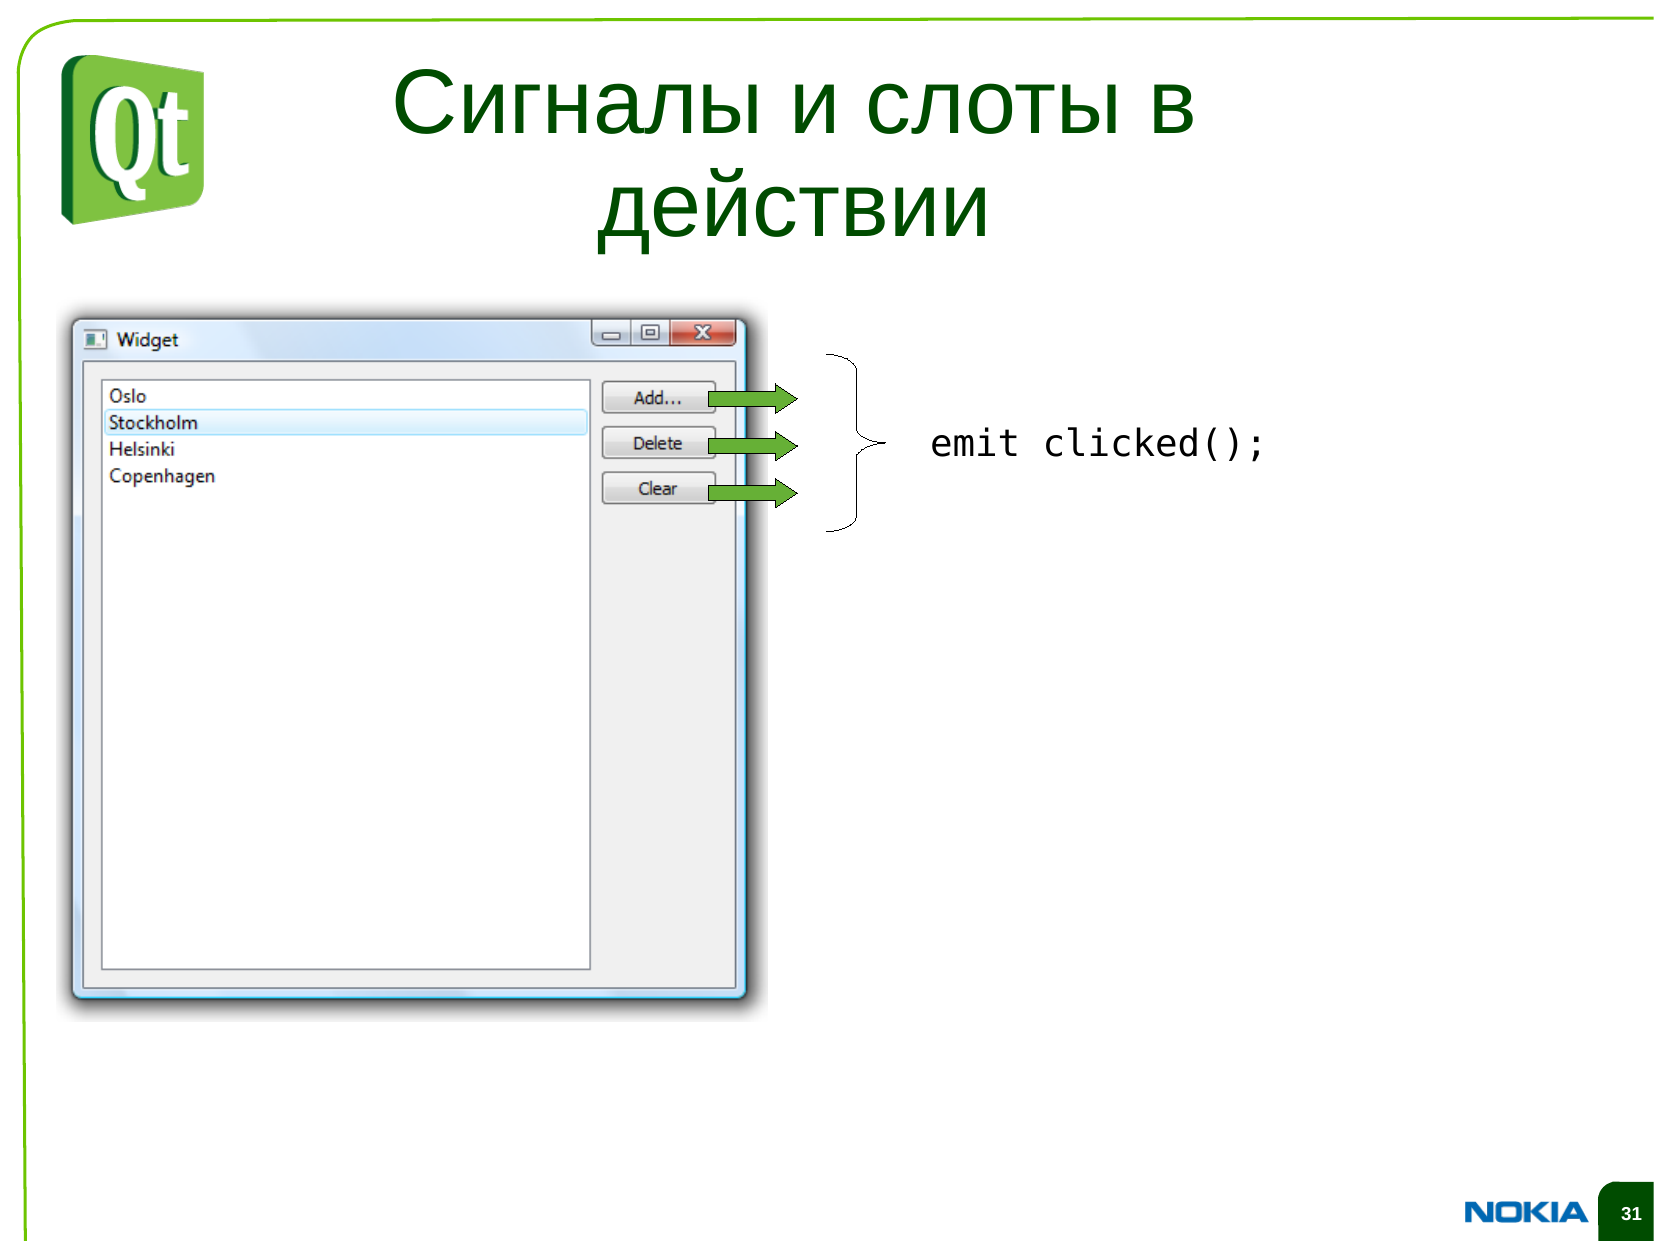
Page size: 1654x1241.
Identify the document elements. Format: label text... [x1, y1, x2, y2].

text_box [708, 478, 798, 508]
picture [56, 295, 768, 1022]
text_box [708, 431, 798, 461]
picture [1465, 1201, 1589, 1223]
picture [61, 55, 204, 225]
text_box emit clicked(); [915, 414, 1283, 473]
title Сигналы и слоты в действии [257, 49, 1333, 257]
text_box [708, 383, 798, 414]
